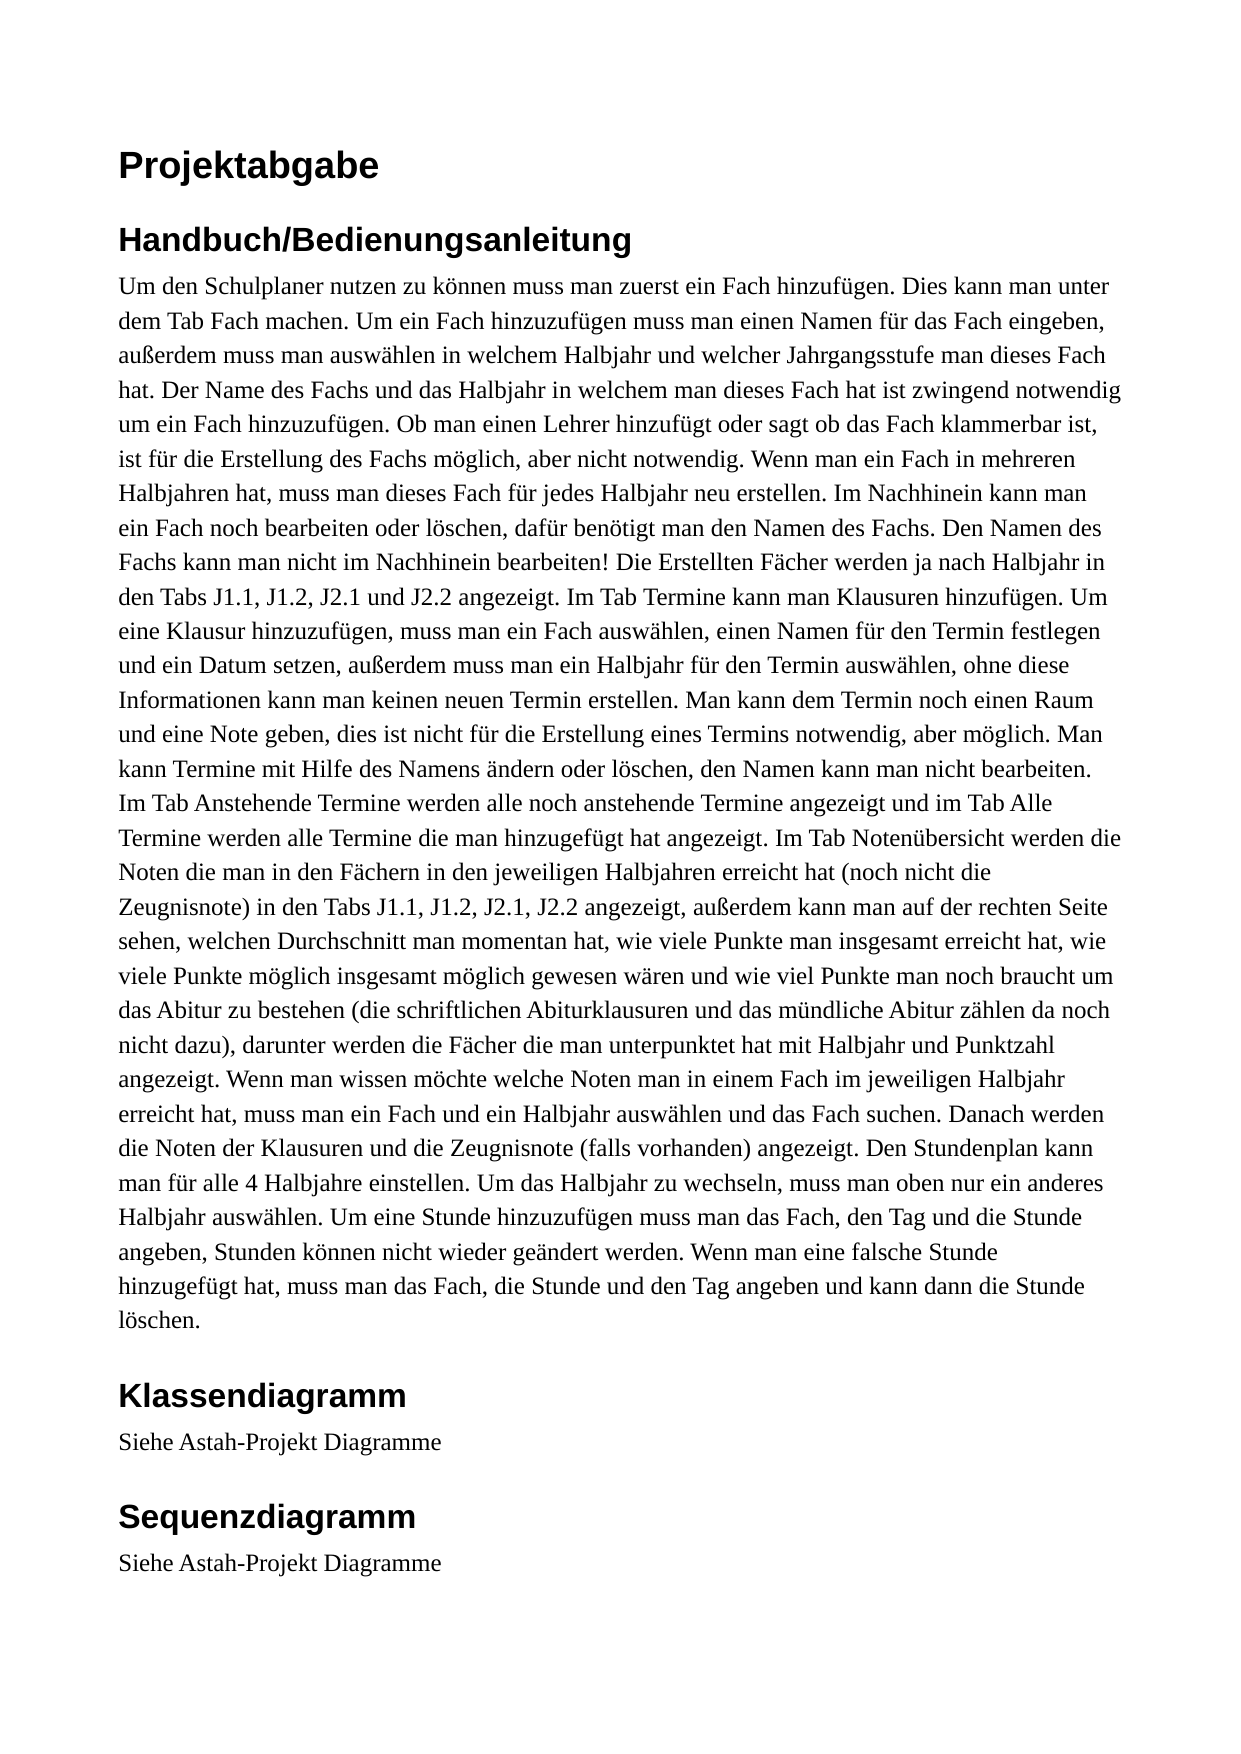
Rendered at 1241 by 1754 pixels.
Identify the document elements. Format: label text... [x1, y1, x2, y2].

text Siehe Astah-Projekt Diagramme [118, 1427, 1122, 1455]
text Um den Schulplaner nutzen zu können muss man zuerst ein Fach hinzufügen. Dies kann man unter dem Tab Fach machen. Um ein Fach hinzuzufügen muss man einen Namen für das Fach eingeben, außerdem muss man auswählen in welchem Halbjahr und welcher Jahrgangsstufe man dieses Fach hat. Der Name des Fachs und das Halbjahr in welchem man dieses Fach hat ist zwingend notwendig um ein Fach hinzuzufügen. Ob man einen Lehrer hinzufügt oder sagt ob das Fach klammerbar ist, ist für die Erstellung des Fachs möglich, aber nicht notwendig. Wenn man ein Fach in mehreren Halbjahren hat, muss man dieses Fach für jedes Halbjahr neu erstellen. Im Nachhinein kann man ein Fach noch bearbeiten oder löschen, dafür benötigt man den Namen des Fachs. Den Namen des Fachs kann man nicht im Nachhinein bearbeiten! Die Erstellten Fächer werden ja nach Halbjahr in den Tabs J1.1, J1.2, J2.1 und J2.2 angezeigt. Im Tab Termine kann man Klausuren hinzufügen. Um eine Klausur hinzuzufügen, muss man ein Fach auswählen, einen Namen für den Termin festlegen und ein Datum setzen, außerdem muss man ein Halbjahr für den Termin auswählen, ohne diese Informationen kann man keinen neuen Termin erstellen. Man kann dem Termin noch einen Raum und eine Note geben, dies ist nicht für die Erstellung eines Termins notwendig, aber möglich. Man kann Termine mit Hilfe des Namens ändern oder löschen, den Namen kann man nicht bearbeiten. Im Tab Anstehende Termine werden alle noch anstehende Termine angezeigt und im Tab Alle Termine werden alle Termine die man hinzugefügt hat angezeigt. Im Tab Notenübersicht werden die Noten die man in den Fächern in den jeweiligen Halbjahren erreicht hat (noch nicht die Zeugnisnote) in den Tabs J1.1, J1.2, J2.1, J2.2 angezeigt, außerdem kann man auf der rechten Seite sehen, welchen Durchschnitt man momentan hat, wie viele Punkte man insgesamt erreicht hat, wie viele Punkte möglich insgesamt möglich gewesen wären und wie viel Punkte man noch braucht um das Abitur zu bestehen (die schriftlichen Abiturklausuren und das mündliche Abitur zählen da noch nicht dazu), darunter werden die Fächer die man unterpunktet hat mit Halbjahr und Punktzahl angezeigt. Wenn man wissen möchte welche Noten man in einem Fach im jeweiligen Halbjahr erreicht hat, muss man ein Fach und ein Halbjahr auswählen und das Fach suchen. Danach werden die Noten der Klausuren und die Zeugnisnote (falls vorhanden) angezeigt. Den Stundenplan kann man für alle 4 Halbjahre einstellen. Um das Halbjahr zu wechseln, muss man oben nur ein anderes Halbjahr auswählen. Um eine Stunde hinzuzufügen muss man das Fach, den Tag und die Stunde angeben, Stunden können nicht wieder geändert werden. Wenn man eine falsche Stunde hinzugefügt hat, muss man das Fach, die Stunde und den Tag angeben und kann dann die Stunde löschen. [118, 271, 1122, 1334]
subtitle Projektabgabe [118, 143, 1122, 187]
text Siehe Astah-Projekt Diagramme [118, 1548, 1122, 1576]
subtitle Klassendiagramm [118, 1376, 1122, 1414]
subtitle Handbuch/Bedienungsanleitung [118, 220, 1122, 259]
subtitle Sequenzdiagramm [118, 1497, 1122, 1535]
